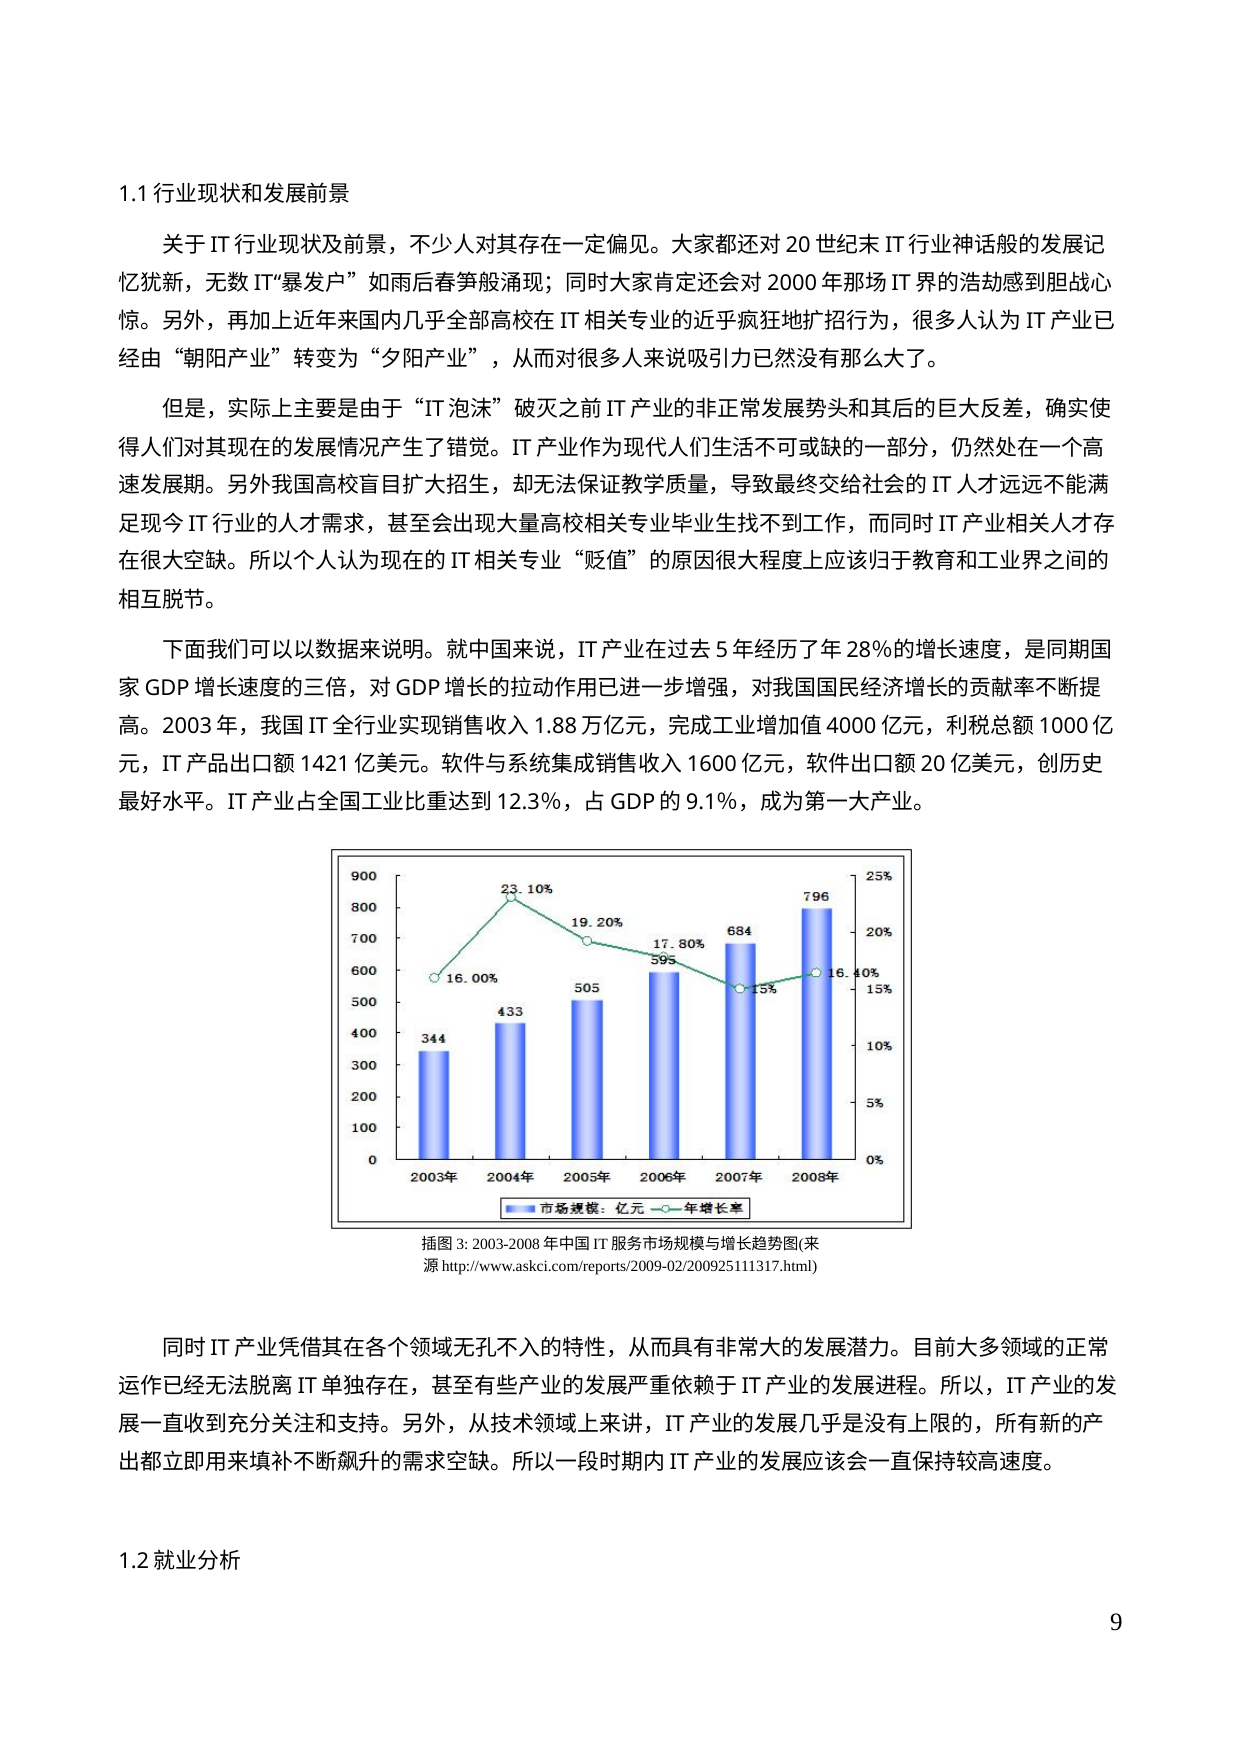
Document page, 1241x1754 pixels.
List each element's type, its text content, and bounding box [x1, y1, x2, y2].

text 但是，实际上主要是由于“IT泡沫”破灭之前IT产业的非正常发展势头和其后的巨大反差，确实使得人们对其现在的发展情况产生了错觉。IT产业作为现代人们生活不可或缺的一部分，仍然处在一个高速发展期。另外我国高校盲目扩大招生，却无法保证教学质量，导致最终交给社会的IT人才远远不能满足现今IT行业的人才需求，甚至会出现大量高校相关专业毕业生找不到工作，而同时IT产业相关人才存在很大空缺。所以个人认为现在的IT相关专业“贬值”的原因很大程度上应该归于教育和工业界之间的相互脱节。 [118, 391, 1122, 613]
text 1.2就业分析 [118, 1543, 1122, 1575]
text 关于IT行业现状及前景，不少人对其存在一定偏见。大家都还对20世纪末IT行业神话般的发展记忆犹新，无数IT“暴发户”如雨后春笋般涌现；同时大家肯定还会对2000年那场IT界的浩劫感到胆战心惊。另外，再加上近年来国内几乎全部高校在IT相关专业的近乎疯狂地扩招行为，很多人认为IT产业已经由“朝阳产业”转变为“夕阳产业”，从而对很多人来说吸引力已然没有那么大了。 [118, 227, 1122, 373]
text 插图 3: 2003-2008年中国IT服务市场规模与增长趋势图(来源http://www.askci.com/reports/2009-02/200925111317.html) [328, 1231, 912, 1276]
text 1.1行业现状和发展前景 [118, 176, 1122, 208]
text 下面我们可以以数据来说明。就中国来说，IT产业在过去5年经历了年28％的增长速度，是同期国家GDP增长速度的三倍，对GDP增长的拉动作用已进一步增强，对我国国民经济增长的贡献率不断提高。2003年，我国IT全行业实现销售收入1.88万亿元，完成工业增加值4000亿元，利税总额1000亿元，IT产品出口额1421亿美元。软件与系统集成销售收入1600亿元，软件出口额20亿美元，创历史最好水平。IT产业占全国工业比重达到12.3％，占GDP的9.1％，成为第一大产业。 [118, 632, 1122, 816]
picture [328, 847, 913, 1231]
text 同时IT产业凭借其在各个领域无孔不入的特性，从而具有非常大的发展潜力。目前大多领域的正常运作已经无法脱离IT单独存在，甚至有些产业的发展严重依赖于IT产业的发展进程。所以，IT产业的发展一直收到充分关注和支持。另外，从技术领域上来讲，IT产业的发展几乎是没有上限的，所有新的产出都立即用来填补不断飙升的需求空缺。所以一段时期内IT产业的发展应该会一直保持较高速度。 [118, 1330, 1122, 1476]
